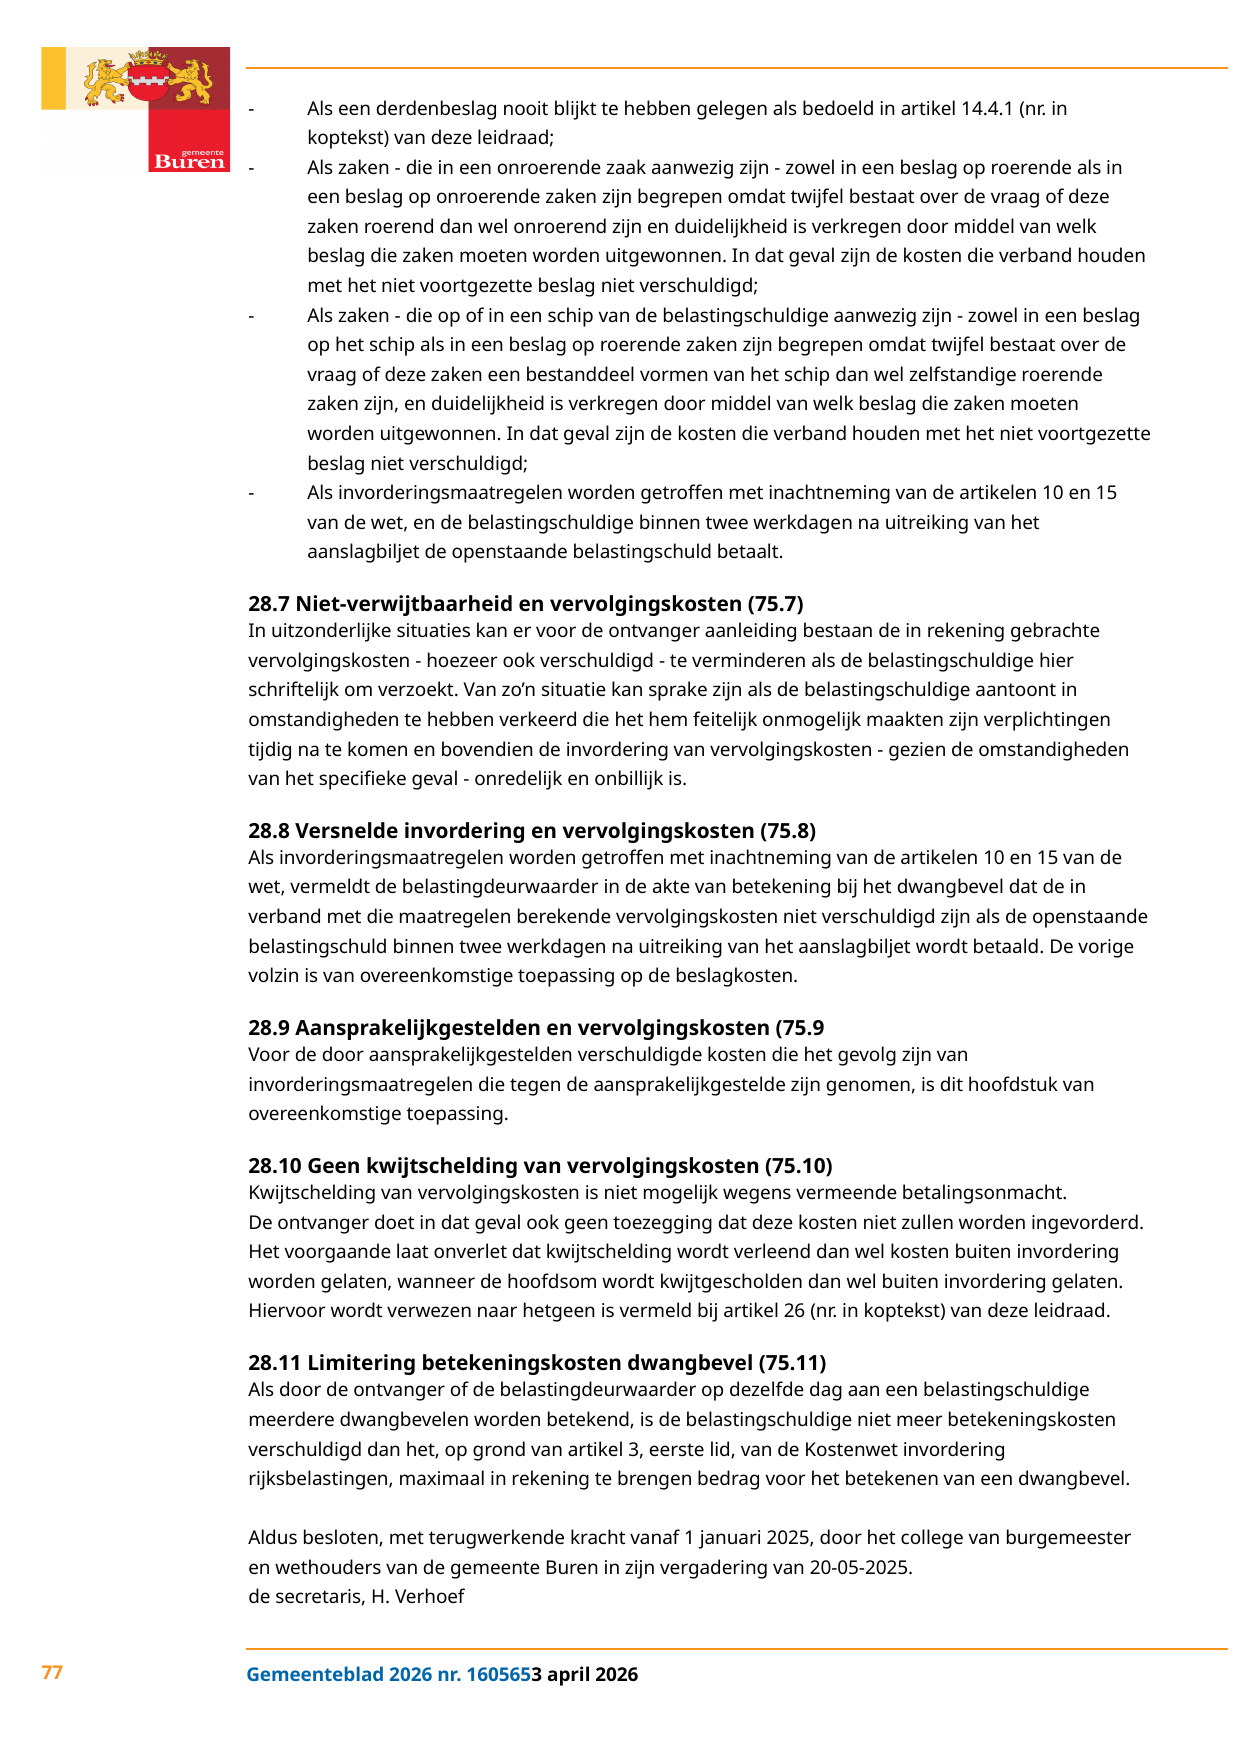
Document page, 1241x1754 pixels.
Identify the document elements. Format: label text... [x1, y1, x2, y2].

text Voor de door aansprakelijkgestelden verschuldigde kosten die het gevolg zijn van invorderingsmaatregelen die tegen de aansprakelijkgestelde zijn genomen, is dit hoofdstuk van overeenkomstige toepassing. [248, 1041, 1152, 1126]
text Als invorderingsmaatregelen worden getroffen met inachtneming van de artikelen 10 en 15 van de wet, vermeldt de belastingdeurwaarder in de akte van betekening bij het dwangbevel dat de in verband met die maatregelen berekende vervolgingskosten niet verschuldigd zijn als de openstaande belastingschuld binnen twee werkdagen na uitreiking van het aanslagbiljet wordt betaald. De vorige volzin is van overeenkomstige toepassing op de beslagkosten. [248, 844, 1152, 988]
text 28.8 Versnelde invordering en vervolgingskosten (75.8) [248, 816, 1152, 844]
text Aldus besloten, met terugwerkende kracht vanaf 1 januari 2025, door het college van burgemeester en wethouders van de gemeente Buren in zijn vergadering van 20-05-2025. [248, 1524, 1152, 1580]
text de secretaris, H. Verhoef [248, 1584, 1152, 1609]
text In uitzonderlijke situaties kan er voor de ontvanger aanleiding bestaan de in rekening gebrachte vervolgingskosten - hoezeer ook verschuldigd - te verminderen als de belastingschuldige hier schriftelijk om verzoekt. Van zo’n situatie kan sprake zijn als de belastingschuldige aantoont in omstandigheden te hebben verkeerd die het hem feitelijk onmogelijk maakten zijn verplichtingen tijdig na te komen en bovendien de invordering van vervolgingskosten - gezien de omstandigheden van het specifieke geval - onredelijk en onbillijk is. [248, 617, 1152, 791]
text Als door de ontvanger of de belastingdeurwaarder op dezelfde dag aan een belastingschuldige meerdere dwangbevelen worden betekend, is de belastingschuldige niet meer betekeningskosten verschuldigd dan het, op grond van artikel 3, eerste lid, van de Kostenwet invordering rijksbelastingen, maximaal in rekening te brengen bedrag voor het betekenen van een dwangbevel. [248, 1377, 1152, 1491]
text 28.11 Limitering betekeningskosten dwangbevel (75.11) [248, 1348, 1152, 1377]
list Als invorderingsmaatregelen worden getroffen met inachtneming van de artikelen 10 en 15 van de wet, en de belastingschuldige binnen twee werkdagen na uitreiking van het aanslagbiljet de openstaande belastingschuld betaalt. [248, 479, 1152, 564]
text 28.9 Aansprakelijkgestelden en vervolgingskosten (75.9 [248, 1013, 1152, 1041]
list Als zaken - die op of in een schip van de belastingschuldige aanwezig zijn - zowel in een beslag op het schip als in een beslag op roerende zaken zijn begrepen omdat twijfel bestaat over de vraag of deze zaken een bestanddeel vormen van het schip dan wel zelfstandige roerende zaken zijn, en duidelijkheid is verkregen door middel van welk beslag die zaken moeten worden uitgewonnen. In dat geval zijn de kosten die verband houden met het niet voortgezette beslag niet verschuldigd; [248, 302, 1152, 476]
list Als een derdenbeslag nooit blijkt te hebben gelegen als bedoeld in artikel 14.4.1 (nr. in koptekst) van deze leidraad; [248, 95, 1152, 150]
text 28.7 Niet-verwijtbaarheid en vervolgingskosten (75.7) [248, 589, 1152, 617]
picture [41, 47, 231, 172]
list Als zaken - die in een onroerende zaak aanwezig zijn - zowel in een beslag op roerende als in een beslag op onroerende zaken zijn begrepen omdat twijfel bestaat over de vraag of deze zaken roerend dan wel onroerend zijn en duidelijkheid is verkregen door middel van welk beslag die zaken moeten worden uitgewonnen. In dat geval zijn de kosten die verband houden met het niet voortgezette beslag niet verschuldigd; [248, 154, 1152, 298]
text Het voorgaande laat onverlet dat kwijtschelding wordt verleend dan wel kosten buiten invordering worden gelaten, wanneer de hoofdsom wordt kwijtgescholden dan wel buiten invordering gelaten. Hiervoor wordt verwezen naar hetgeen is vermeld bij artikel 26 (nr. in koptekst) van deze leidraad. [248, 1238, 1152, 1323]
text 28.10 Geen kwijtschelding van vervolgingskosten (75.10) [248, 1151, 1152, 1179]
text Kwijtschelding van vervolgingskosten is niet mogelijk wegens vermeende betalingsonmacht. [248, 1179, 1152, 1205]
text De ontvanger doet in dat geval ook geen toezegging dat deze kosten niet zullen worden ingevorderd. [248, 1209, 1152, 1235]
